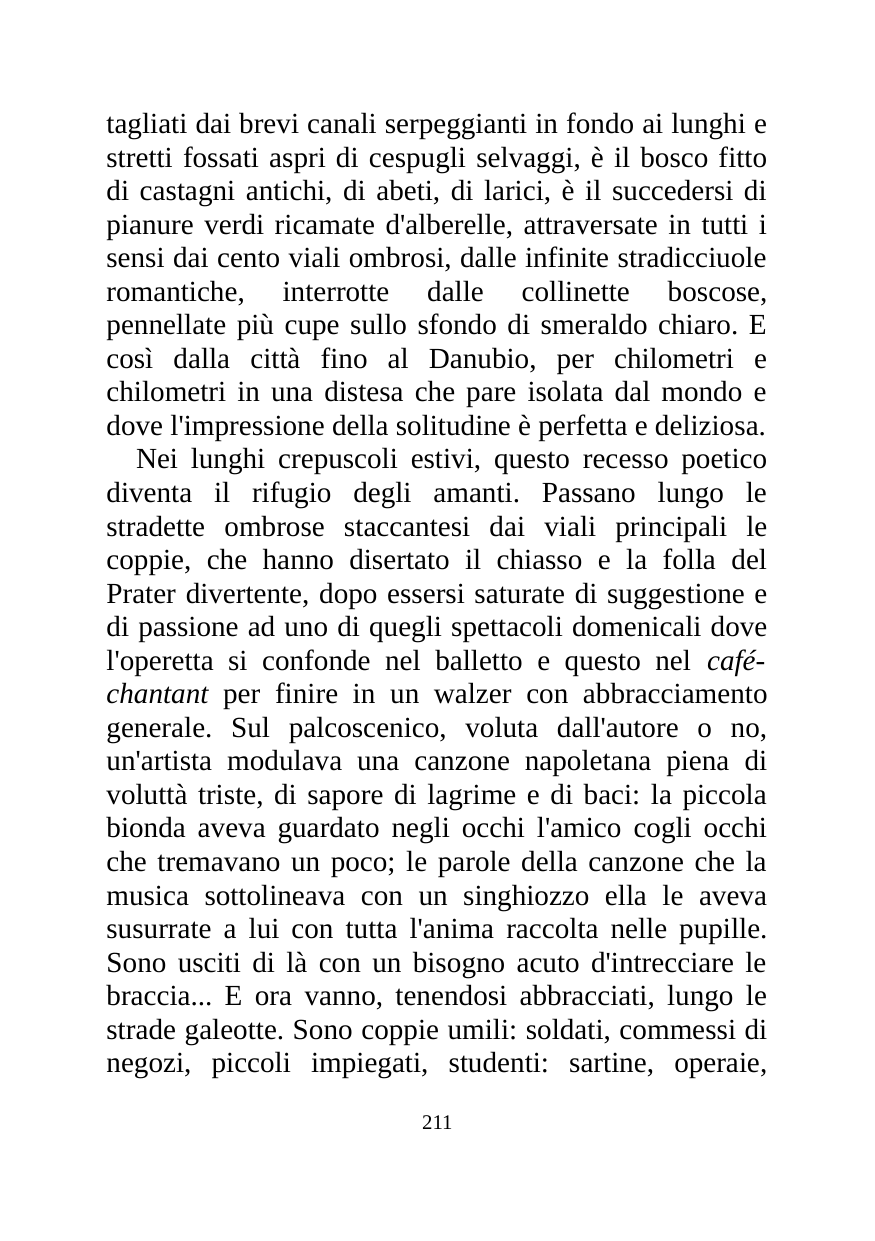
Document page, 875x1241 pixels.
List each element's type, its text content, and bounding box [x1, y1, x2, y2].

text Nei lunghi crepuscoli estivi, questo recesso poetico diventa il rifugio degli amanti. Passano lungo le stradette ombrose staccantesi dai viali principali le coppie, che hanno disertato il chiasso e la folla del Prater divertente, dopo essersi saturate di suggestione e di passione ad uno di quegli spettacoli domenicali dove l'operetta si confonde nel balletto e questo nel café-chantant per finire in un walzer con abbracciamento generale. Sul palcoscenico, voluta dall'autore o no, un'artista modulava una canzone napoletana piena di voluttà triste, di sapore di lagrime e di baci: la piccola bionda aveva guardato negli occhi l'amico cogli occhi che tremavano un poco; le parole della canzone che la musica sottolineava con un singhiozzo ella le aveva susurrate a lui con tutta l'anima raccolta nelle pupille. Sono usciti di là con un bisogno acuto d'intrecciare le braccia... E ora vanno, tenendosi abbracciati, lungo le strade galeotte. Sono coppie umili: soldati, commessi di negozi, piccoli impiegati, studenti: sartine, operaie, [106, 442, 768, 1079]
text tagliati dai brevi canali serpeggianti in fondo ai lunghi e stretti fossati aspri di cespugli selvaggi, è il bosco fitto di castagni antichi, di abeti, di larici, è il succedersi di pianure verdi ricamate d'alberelle, attraversate in tutti i sensi dai cento viali ombrosi, dalle infinite stradicciuole romantiche, interrotte dalle collinette boscose, pennellate più cupe sullo sfondo di smeraldo chiaro. E così dalla città fino al Danubio, per chilometri e chilometri in una distesa che pare isolata dal mondo e dove l'impressione della solitudine è perfetta e deliziosa. [106, 106, 768, 442]
